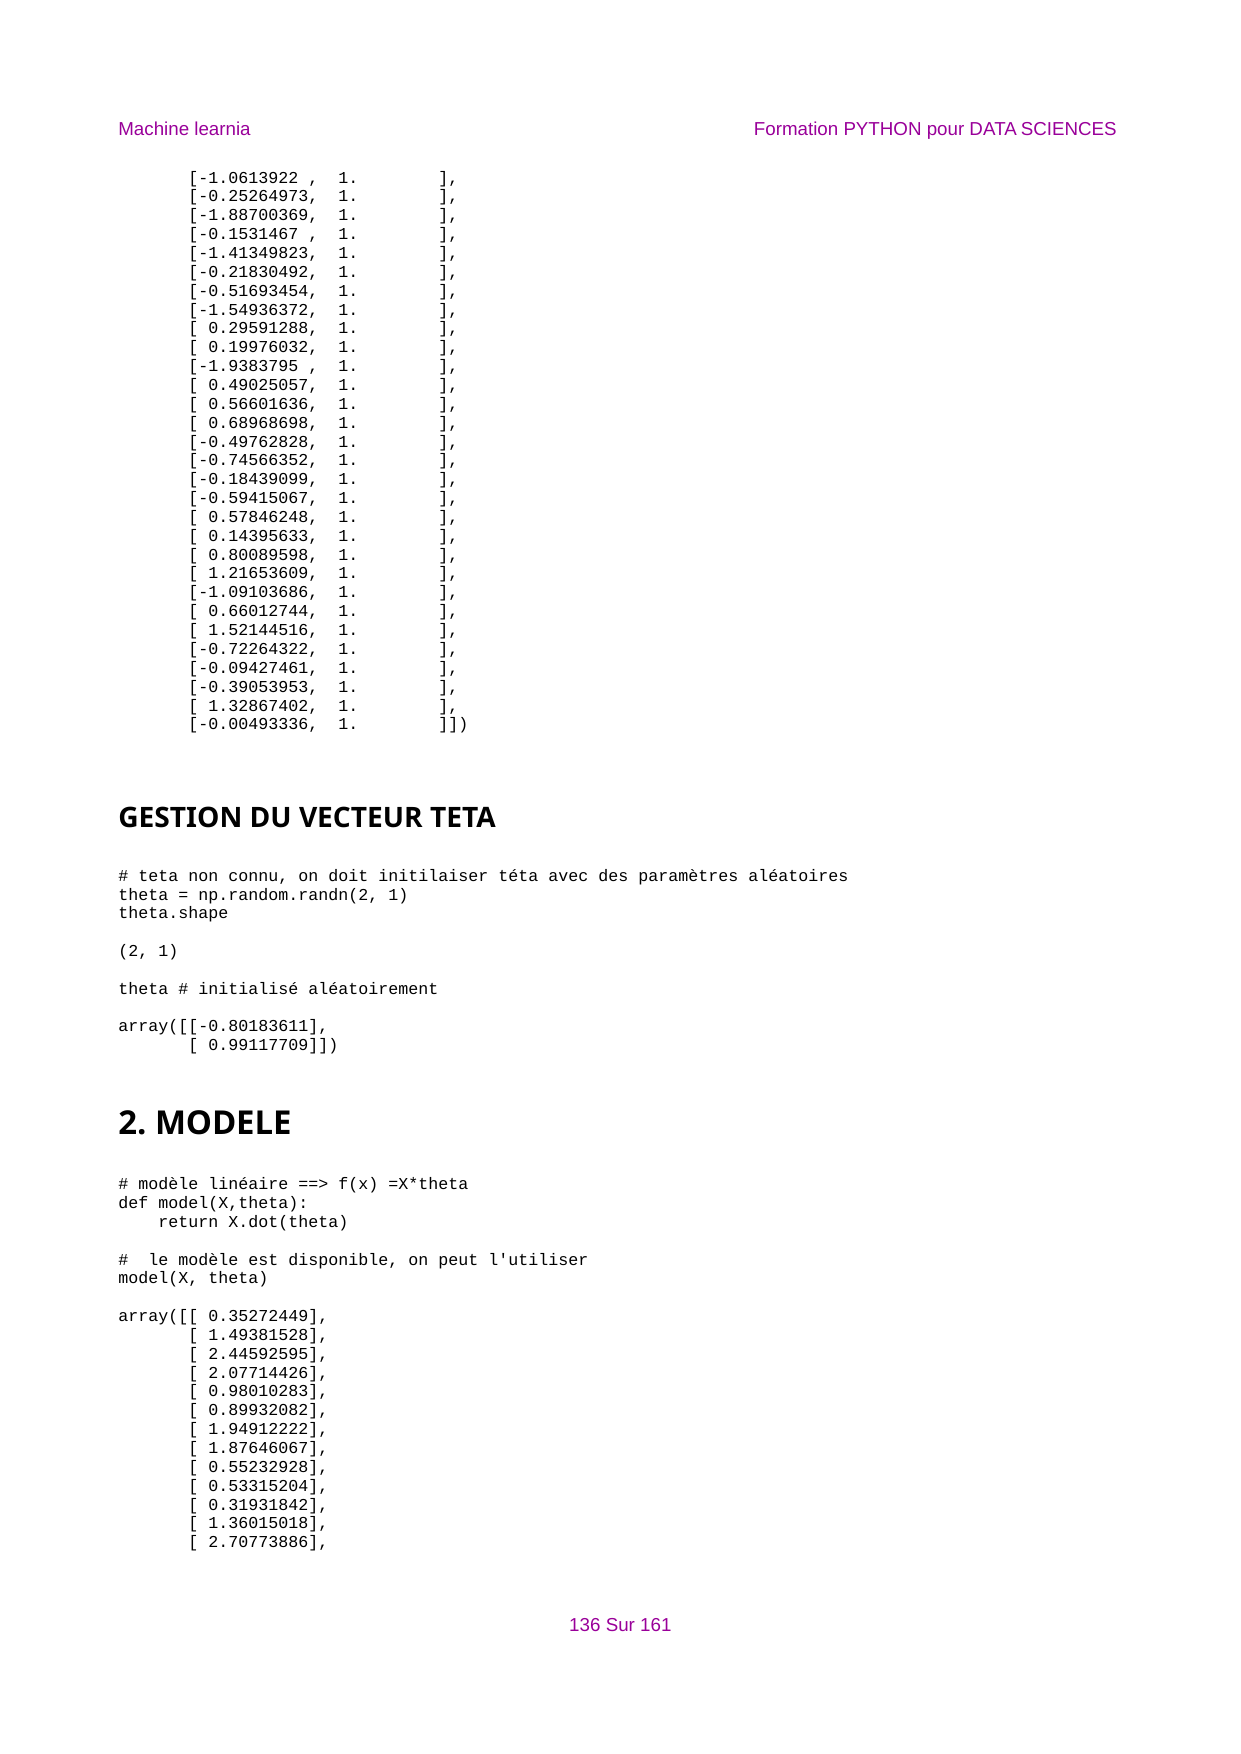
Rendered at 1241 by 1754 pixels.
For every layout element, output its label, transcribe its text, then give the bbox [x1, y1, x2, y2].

text [-0.09427461, 1. ], [118, 659, 1122, 678]
text (2, 1) [118, 943, 1122, 961]
text [ 0.14395633, 1. ], [118, 527, 1122, 546]
text [ 1.94912222], [118, 1421, 1122, 1439]
text [-0.74566352, 1. ], [118, 452, 1122, 471]
text [-1.41349823, 1. ], [118, 244, 1122, 263]
text model(X, theta) [118, 1270, 1122, 1289]
text [-0.72264322, 1. ], [118, 641, 1122, 659]
text [-1.54936372, 1. ], [118, 301, 1122, 320]
text [-0.59415067, 1. ], [118, 490, 1122, 508]
text [ 1.87646067], [118, 1439, 1122, 1458]
text [ 0.56601636, 1. ], [118, 395, 1122, 414]
text [ 2.70773886], [118, 1534, 1122, 1553]
text [-0.39053953, 1. ], [118, 678, 1122, 697]
text array([[ 0.35272449], [118, 1308, 1122, 1326]
text [-0.21830492, 1. ], [118, 263, 1122, 282]
text [-0.51693454, 1. ], [118, 282, 1122, 301]
text [ 1.52144516, 1. ], [118, 622, 1122, 641]
text # teta non connu, on doit initilaiser téta avec des paramètres aléatoires [118, 867, 1122, 886]
text [ 0.53315204], [118, 1477, 1122, 1496]
text [ 0.68968698, 1. ], [118, 414, 1122, 433]
text [-0.18439099, 1. ], [118, 471, 1122, 490]
text theta = np.random.randn(2, 1) [118, 886, 1122, 905]
text [-0.1531467 , 1. ], [118, 226, 1122, 244]
text [ 0.98010283], [118, 1383, 1122, 1402]
subtitle GESTION DU VECTEUR TETA [118, 797, 1122, 836]
text # modèle linéaire ==> f(x) =X*theta [118, 1176, 1122, 1194]
text [ 0.66012744, 1. ], [118, 603, 1122, 622]
text [-1.88700369, 1. ], [118, 207, 1122, 226]
text [ 1.49381528], [118, 1326, 1122, 1345]
text [-0.25264973, 1. ], [118, 188, 1122, 207]
text [ 0.19976032, 1. ], [118, 339, 1122, 358]
text [ 0.99117709]]) [118, 1037, 1122, 1056]
text return X.dot(theta) [118, 1213, 1122, 1232]
text [ 0.31931842], [118, 1496, 1122, 1515]
text [ 0.89932082], [118, 1402, 1122, 1421]
text [-1.0613922 , 1. ], [118, 169, 1122, 188]
text def model(X,theta): [118, 1194, 1122, 1213]
text [ 0.29591288, 1. ], [118, 320, 1122, 339]
subtitle 2. MODELE [118, 1099, 1122, 1144]
text [ 0.49025057, 1. ], [118, 377, 1122, 395]
text [ 1.32867402, 1. ], [118, 697, 1122, 716]
text [-0.00493336, 1. ]]) [118, 716, 1122, 735]
text [-1.9383795 , 1. ], [118, 358, 1122, 377]
text array([[-0.80183611], [118, 1018, 1122, 1037]
text [-1.09103686, 1. ], [118, 584, 1122, 603]
text [ 2.44592595], [118, 1345, 1122, 1364]
text [ 0.80089598, 1. ], [118, 546, 1122, 565]
text # le modèle est disponible, on peut l'utiliser [118, 1251, 1122, 1270]
text theta.shape [118, 905, 1122, 924]
text [-0.49762828, 1. ], [118, 433, 1122, 452]
text [ 2.07714426], [118, 1364, 1122, 1383]
text [ 1.21653609, 1. ], [118, 565, 1122, 584]
text [ 1.36015018], [118, 1515, 1122, 1534]
text theta # initialisé aléatoirement [118, 980, 1122, 999]
text [ 0.55232928], [118, 1458, 1122, 1477]
text [ 0.57846248, 1. ], [118, 508, 1122, 527]
